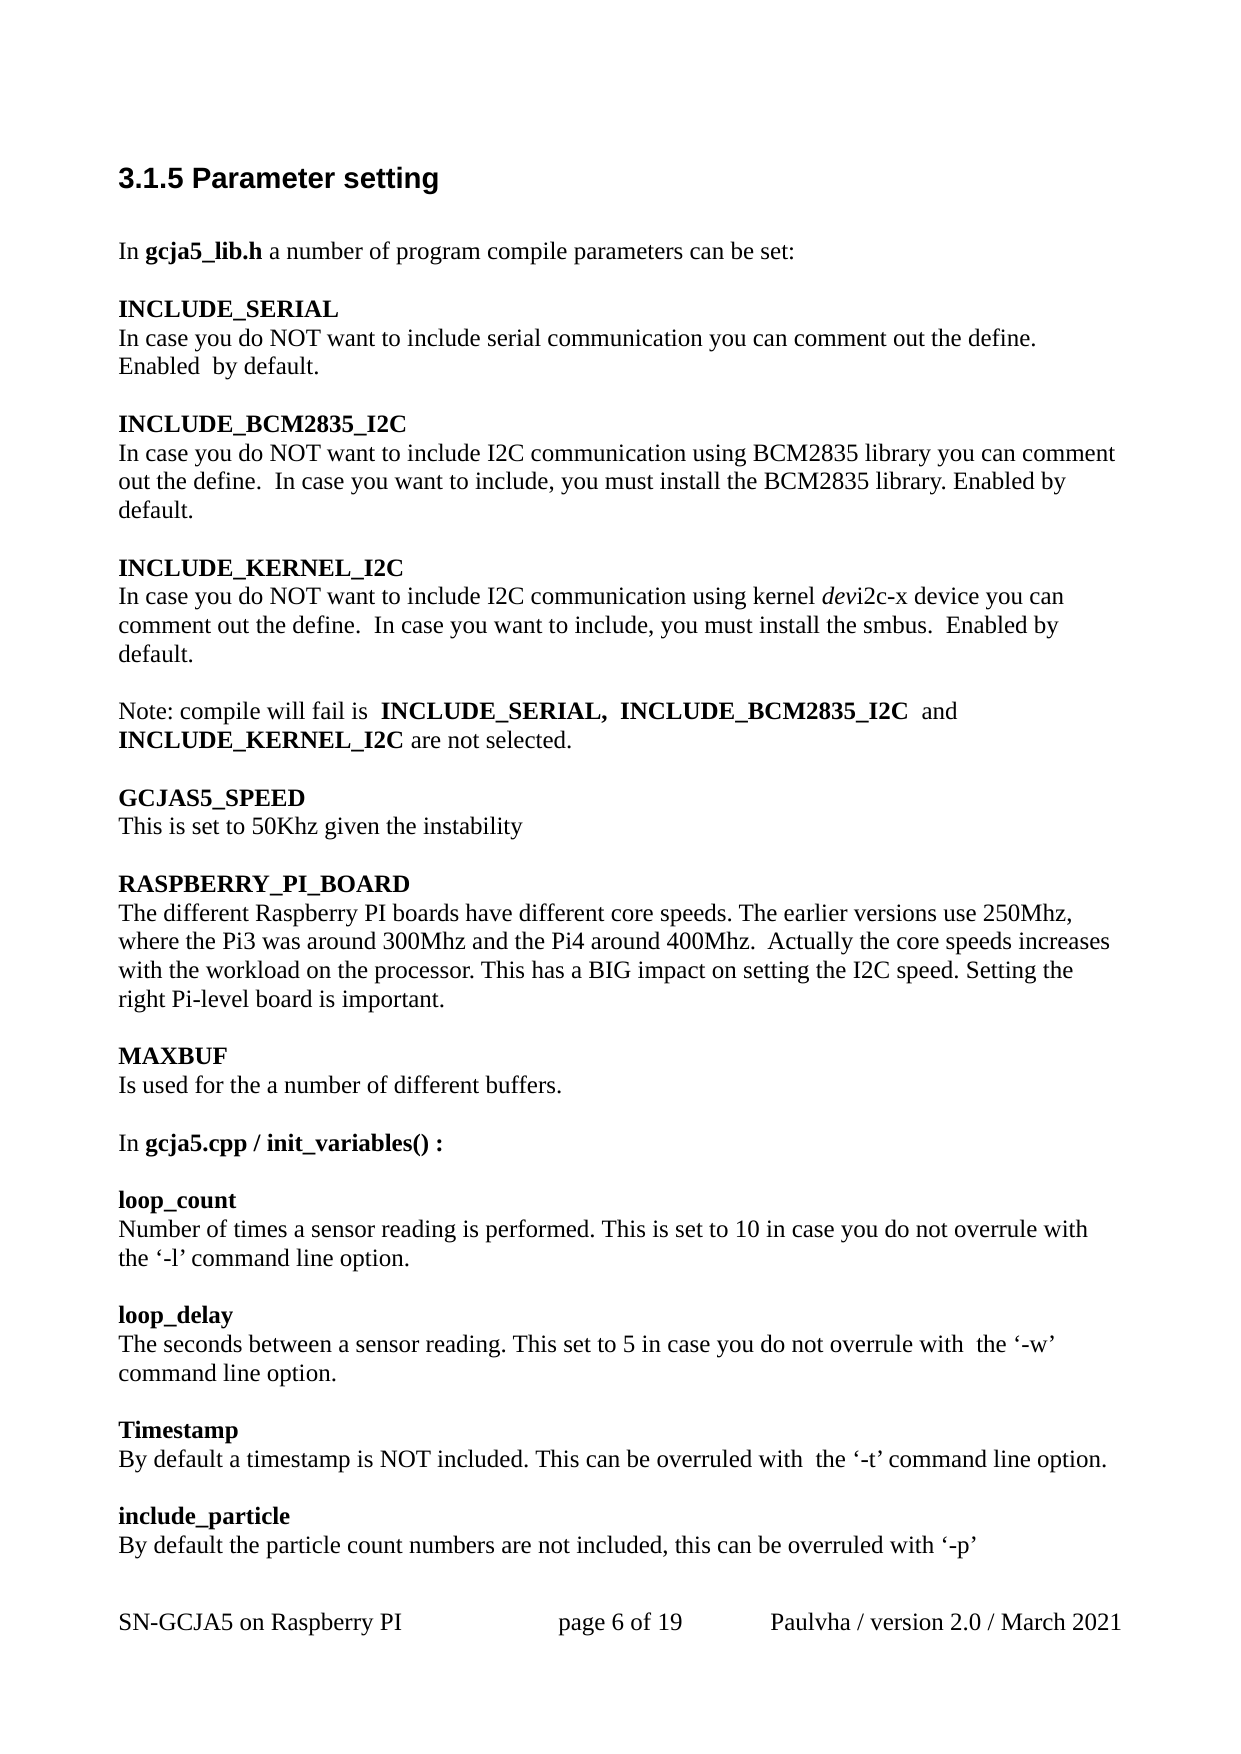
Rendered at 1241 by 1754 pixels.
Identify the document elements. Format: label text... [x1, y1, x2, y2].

text RASPBERRY_PI_BOARD [118, 869, 1122, 898]
text In gcja5.cpp / init_variables() : [118, 1128, 1122, 1156]
text Is used for the a number of different buffers. [118, 1070, 1122, 1099]
text Note: compile will fail is INCLUDE_SERIAL, INCLUDE_BCM2835_I2C and INCLUDE_KERNEL_I2C are not selected. [118, 696, 1122, 754]
text Number of times a sensor reading is performed. This is set to 10 in case you do not overrule with the ‘-l’ command line option. [118, 1214, 1122, 1271]
text This is set to 50Khz given the instability [118, 811, 1122, 840]
text include_particle [118, 1501, 1122, 1530]
text In gcja5_lib.h a number of program compile parameters can be set: [118, 236, 1122, 265]
subtitle 3.1.5 Parameter setting [118, 161, 1122, 195]
text INCLUDE_KERNEL_I2C [118, 553, 1122, 581]
text Timestamp [118, 1415, 1122, 1444]
text MAXBUF [118, 1041, 1122, 1070]
text INCLUDE_SERIAL [118, 294, 1122, 323]
text By default a timestamp is NOT included. This can be overruled with the ‘-t’ command line option. [118, 1444, 1122, 1473]
text loop_delay [118, 1300, 1122, 1329]
text The different Raspberry PI boards have different core speeds. The earlier versions use 250Mhz, where the Pi3 was around 300Mhz and the Pi4 around 400Mhz. Actually the core speeds increases with the workload on the processor. This has a BIG impact on setting the I2C speed. Setting the right Pi-level board is important. [118, 898, 1122, 1013]
text In case you do NOT want to include serial communication you can comment out the define. Enabled by default. [118, 323, 1122, 380]
text The seconds between a sensor reading. This set to 5 in case you do not overrule with the ‘-w’ command line option. [118, 1329, 1122, 1386]
text GCJAS5_SPEED [118, 783, 1122, 811]
text INCLUDE_BCM2835_I2C [118, 409, 1122, 438]
text In case you do NOT want to include I2C communication using BCM2835 library you can comment out the define. In case you want to include, you must install the BCM2835 library. Enabled by default. [118, 438, 1122, 524]
text loop_count [118, 1185, 1122, 1214]
text In case you do NOT want to include I2C communication using kernel devi2c-x device you can comment out the define. In case you want to include, you must install the smbus. Enabled by default. [118, 581, 1122, 668]
text By default the particle count numbers are not included, this can be overruled with ‘-p’ [118, 1530, 1122, 1559]
